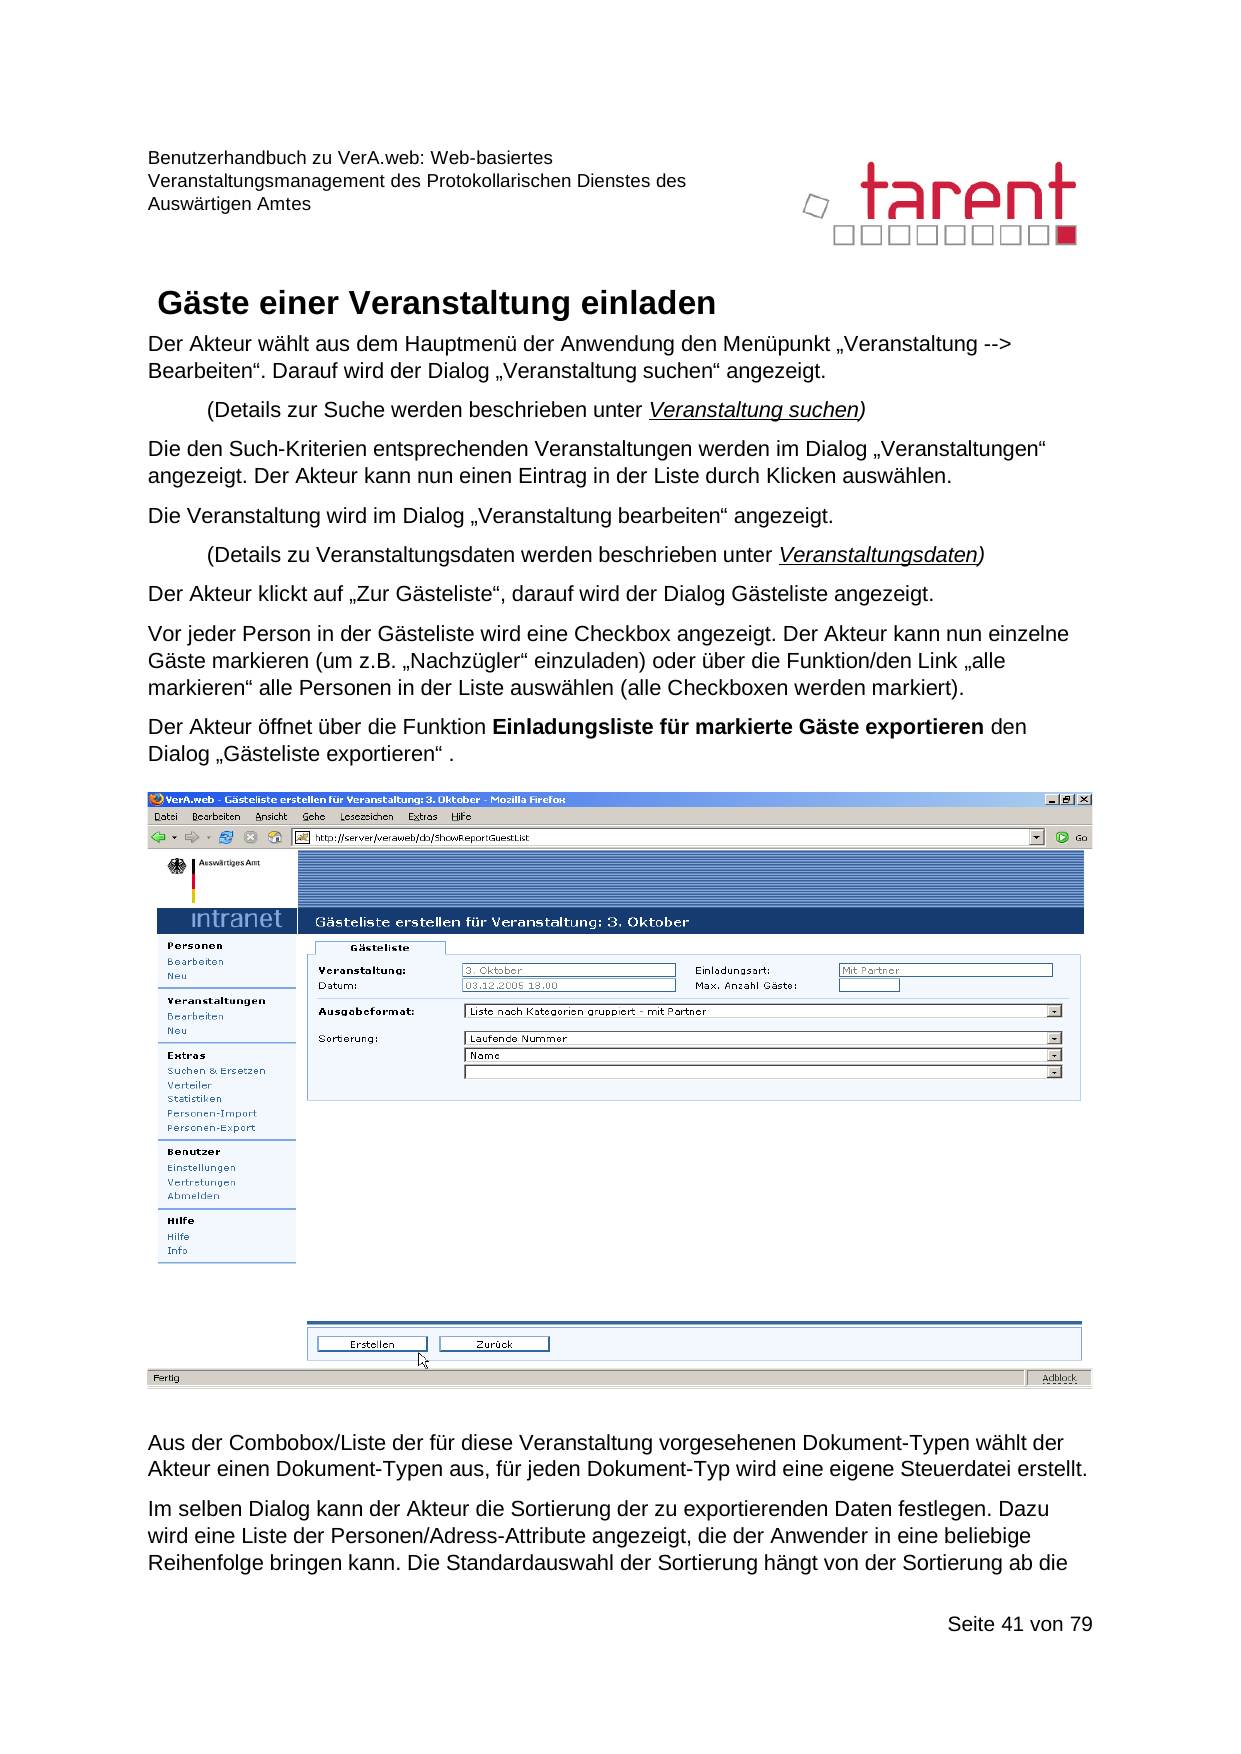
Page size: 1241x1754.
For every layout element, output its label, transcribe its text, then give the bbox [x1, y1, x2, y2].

text Der Akteur wählt aus dem Hauptmenü der Anwendung den Menüpunkt „Veranstaltung --> Bearbeiten“. Darauf wird der Dialog „Veranstaltung suchen“ angezeigt. [148, 331, 1092, 383]
text Die Veranstaltung wird im Dialog „Veranstaltung bearbeiten“ angezeigt. [148, 503, 1092, 528]
picture [790, 151, 1091, 255]
text Aus der Combobox/Liste der für diese Veranstaltung vorgesehenen Dokument-Typen wählt der Akteur einen Dokument-Typen aus, für jeden Dokument-Typ wird eine eigene Steuerdatei erstellt. [148, 1430, 1092, 1481]
text (Details zur Suche werden beschrieben unter Veranstaltung suchen) [207, 397, 1092, 422]
picture [147, 792, 1093, 1389]
text Im selben Dialog kann der Akteur die Sortierung der zu exportierenden Daten festlegen. Dazu wird eine Liste der Personen/Adress-Attribute angezeigt, die der Anwender in eine beliebige Reihenfolge bringen kann. Die Standardauswahl der Sortierung hängt von der Sortierung ab die [148, 1496, 1092, 1574]
text Der Akteur klickt auf „Zur Gästeliste“, darauf wird der Dialog Gästeliste angezeigt. [148, 582, 1092, 606]
subtitle Gäste einer Veranstaltung einladen [148, 284, 1092, 321]
text Vor jeder Person in der Gästeliste wird eine Checkbox angezeigt. Der Akteur kann nun einzelne Gäste markieren (um z.B. „Nachzügler“ einzuladen) oder über die Funktion/den Link „alle markieren“ alle Personen in der Liste auswählen (alle Checkboxen werden markiert). [148, 621, 1092, 699]
text (Details zu Veranstaltungsdaten werden beschrieben unter Veranstaltungsdaten) [207, 542, 1092, 567]
text Die den Such-Kriterien entsprechenden Veranstaltungen werden im Dialog „Veranstaltungen“ angezeigt. Der Akteur kann nun einen Eintrag in der Liste durch Klicken auswählen. [148, 437, 1092, 488]
text Der Akteur öffnet über die Funktion Einladungsliste für markierte Gäste exportieren den Dialog „Gästeliste exportieren“ . [148, 714, 1092, 792]
